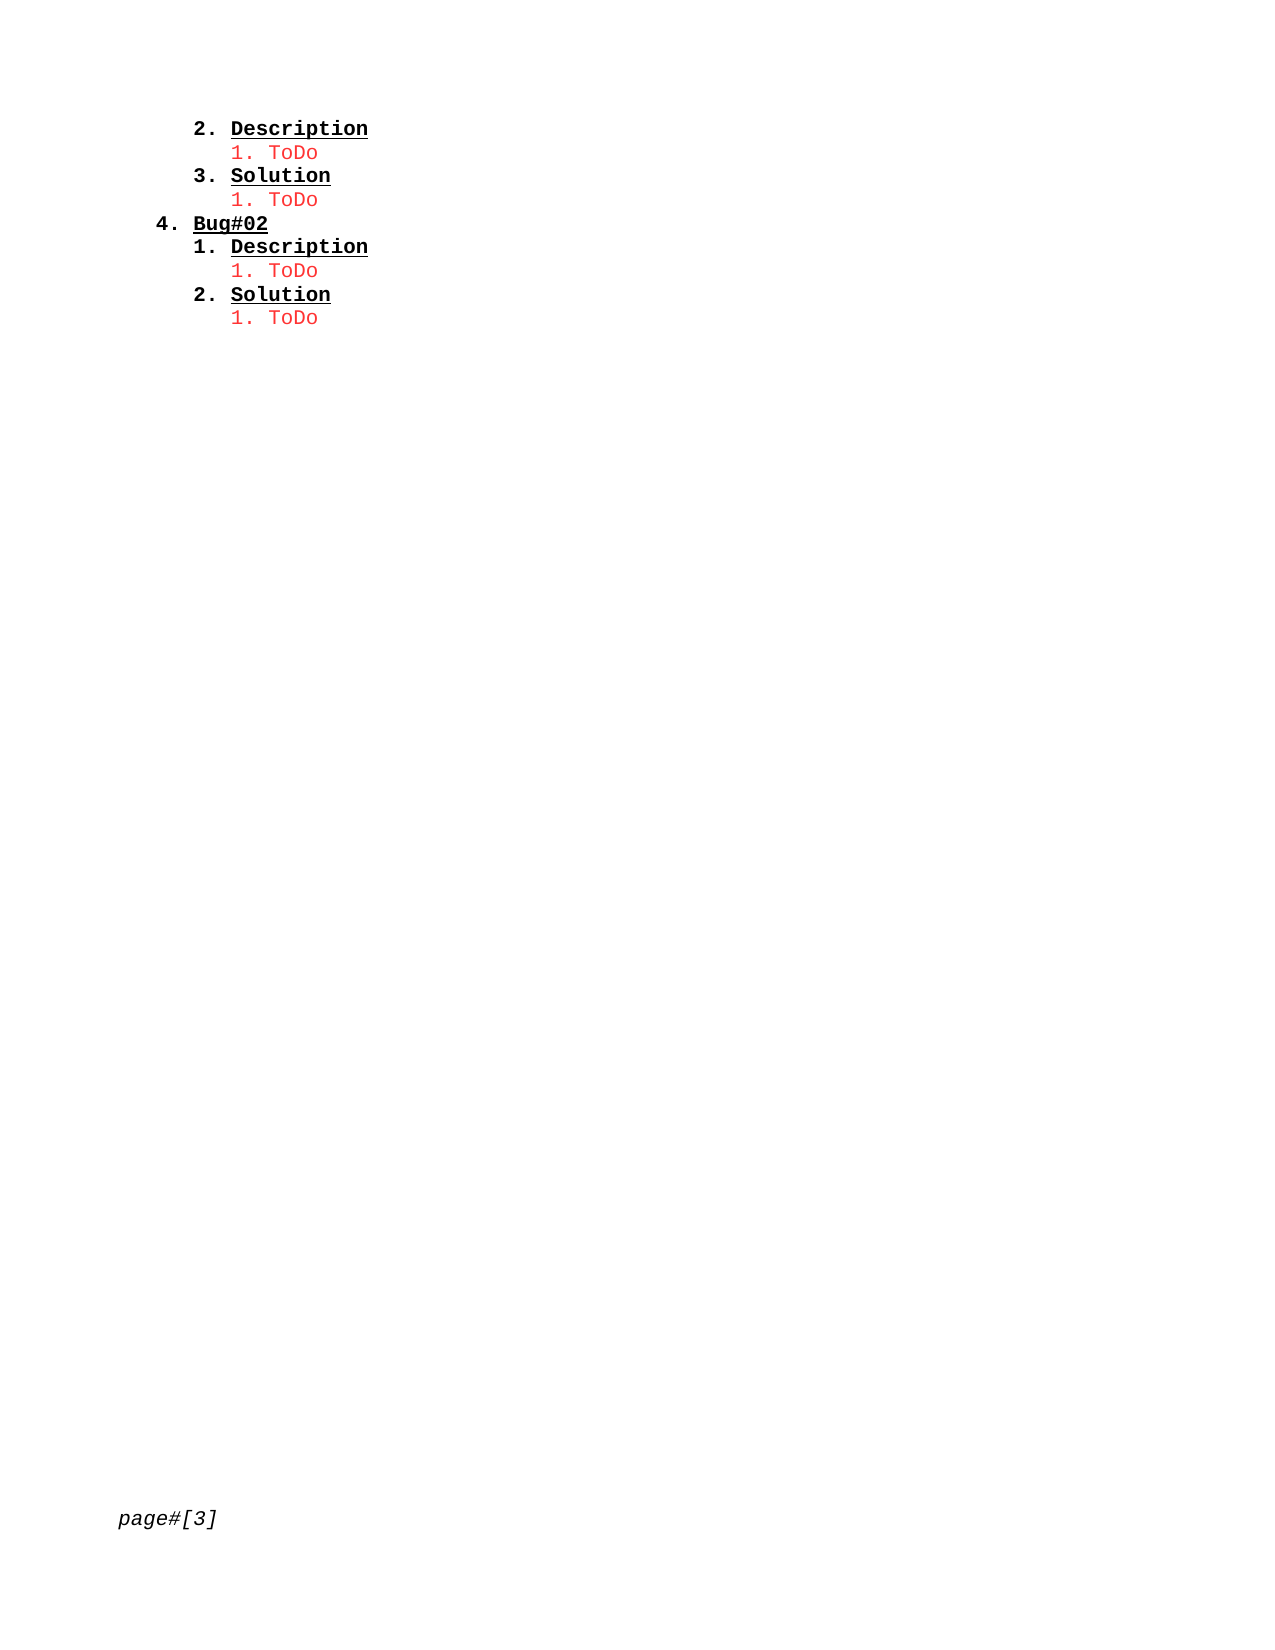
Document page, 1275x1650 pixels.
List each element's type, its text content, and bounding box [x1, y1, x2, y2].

list Description [193, 118, 1157, 142]
list ToDo [231, 142, 1157, 165]
list ToDo [231, 307, 1157, 331]
list ToDo [231, 189, 1157, 213]
list Bug#02 [156, 213, 1157, 236]
list Solution [193, 284, 1157, 307]
list Solution [193, 165, 1157, 189]
list Description [193, 236, 1157, 260]
list ToDo [231, 260, 1157, 284]
